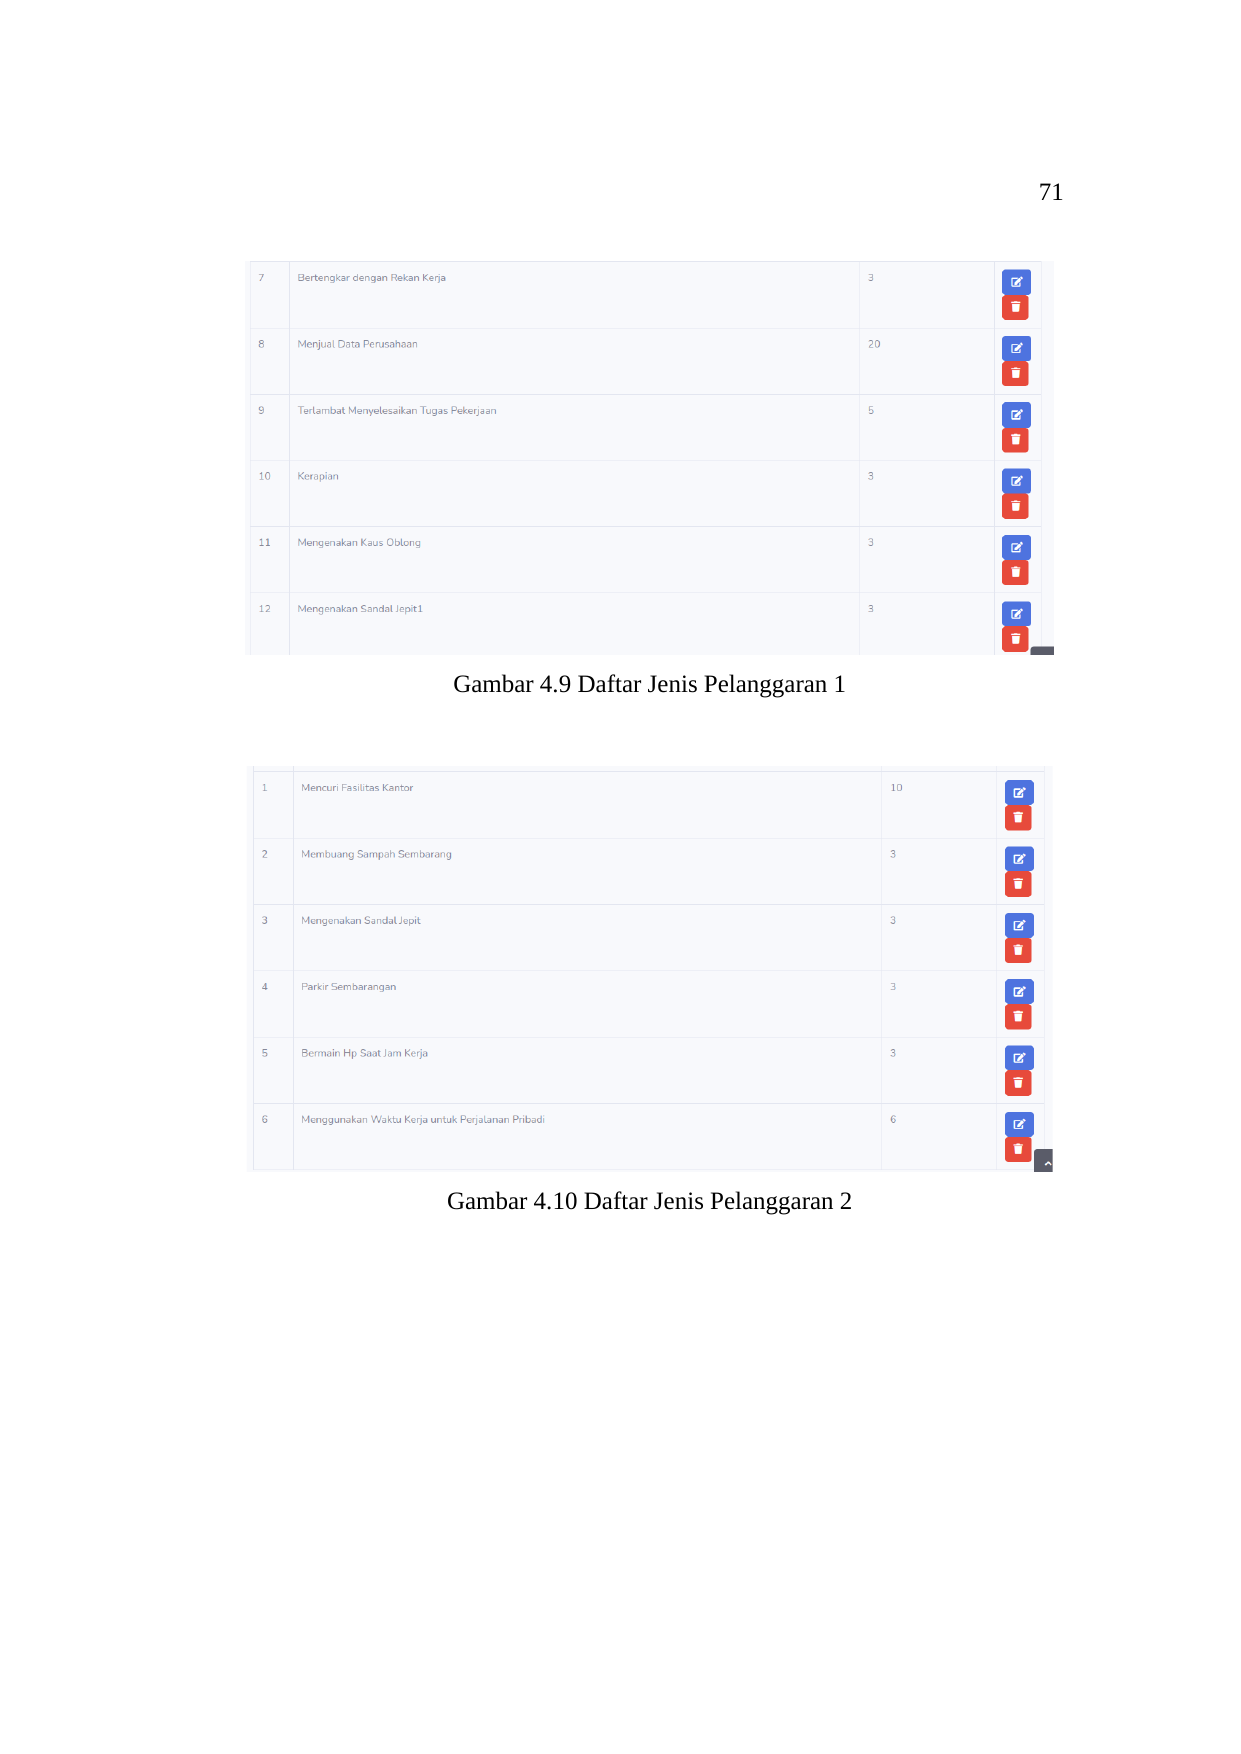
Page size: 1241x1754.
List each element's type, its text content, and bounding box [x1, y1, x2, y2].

text Gambar 4.9 Daftar Jenis Pelanggaran 1 [245, 655, 1054, 698]
text Gambar 4.10 Daftar Jenis Pelanggaran 2 [247, 1172, 1052, 1215]
picture [246, 766, 1053, 1172]
picture [245, 261, 1054, 655]
